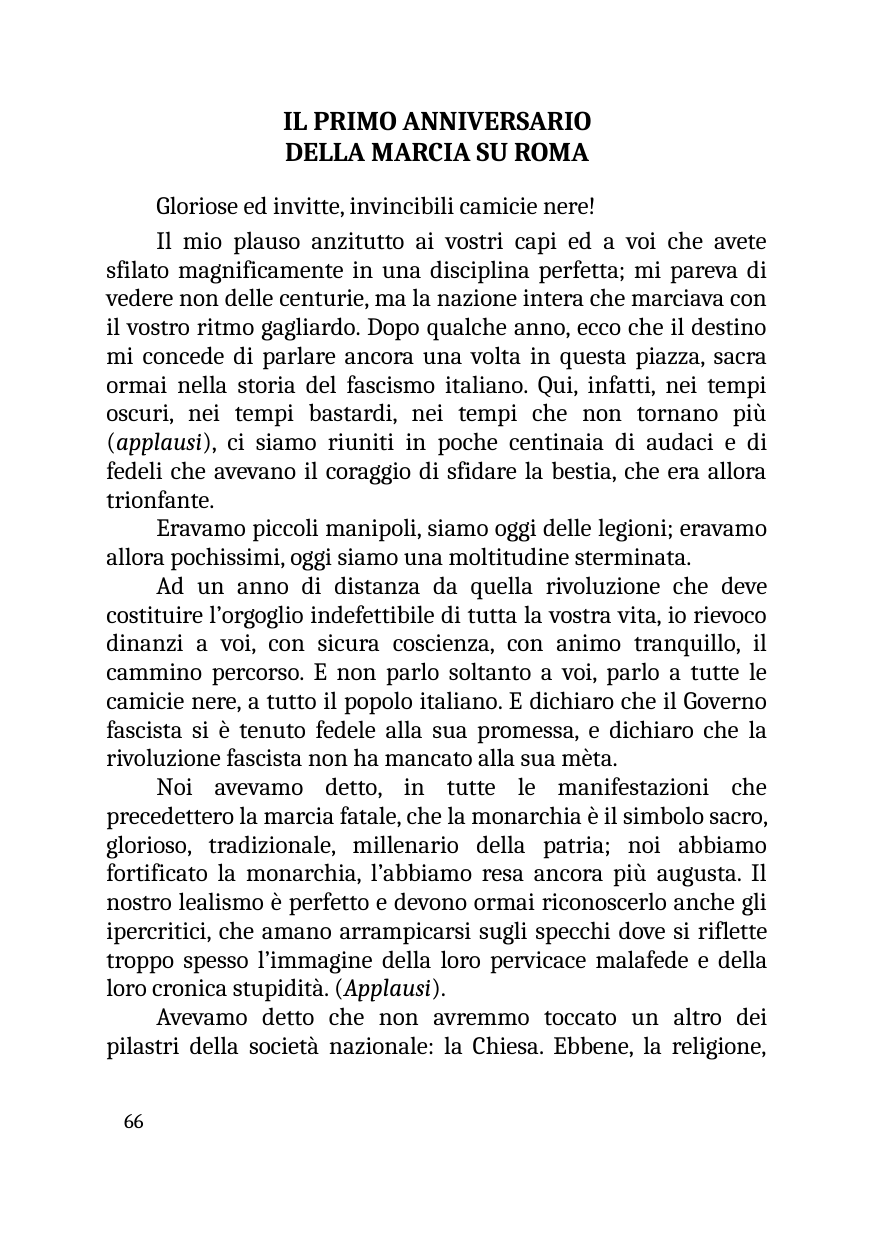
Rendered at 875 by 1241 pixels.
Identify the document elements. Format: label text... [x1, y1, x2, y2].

subtitle IL PRIMO ANNIVERSARIO DELLA MARCIA SU ROMA [106, 106, 768, 168]
text Ad un anno di distanza da quella rivoluzione che deve costituire l’orgoglio indefettibile di tutta la vostra vita, io rievoco dinanzi a voi, con sicura coscienza, con animo tranquillo, il cammino percorso. E non parlo soltanto a voi, parlo a tutte le camicie nere, a tutto il popolo italiano. E dichiaro che il Governo fascista si è tenuto fedele alla sua promessa, e dichiaro che la rivoluzione fascista non ha mancato alla sua mèta. [106, 572, 768, 773]
text Noi avevamo detto, in tutte le manifestazioni che precedettero la marcia fatale, che la monarchia è il simbolo sacro, glorioso, tradizionale, millenario della patria; noi abbiamo fortificato la monarchia, l’abbiamo resa ancora più augusta. Il nostro lealismo è perfetto e devono ormai riconoscerlo anche gli ipercritici, che amano arrampicarsi sugli specchi dove si riflette troppo spesso l’immagine della loro pervicace malafede e della loro cronica stupidità. (Applausi). [106, 773, 768, 1003]
text Il mio plauso anzitutto ai vostri capi ed a voi che avete sfilato magnificamente in una disciplina perfetta; mi pareva di vedere non delle centurie, ma la nazione intera che marciava con il vostro ritmo gagliardo. Dopo qualche anno, ecco che il destino mi concede di parlare ancora una volta in questa piazza, sacra ormai nella storia del fascismo italiano. Qui, infatti, nei tempi oscuri, nei tempi bastardi, nei tempi che non tornano più (applausi), ci siamo riuniti in poche centinaia di audaci e di fedeli che avevano il coraggio di sfidare la bestia, che era allora trionfante. [106, 227, 768, 514]
text Gloriose ed invitte, invincibili camicie nere! [106, 192, 768, 221]
text Avevamo detto che non avremmo toccato un altro dei pilastri della società nazionale: la Chiesa. Ebbene, la religione, [106, 1003, 768, 1061]
text Eravamo piccoli manipoli, siamo oggi delle legioni; eravamo allora pochissimi, oggi siamo una moltitudine sterminata. [106, 514, 768, 572]
